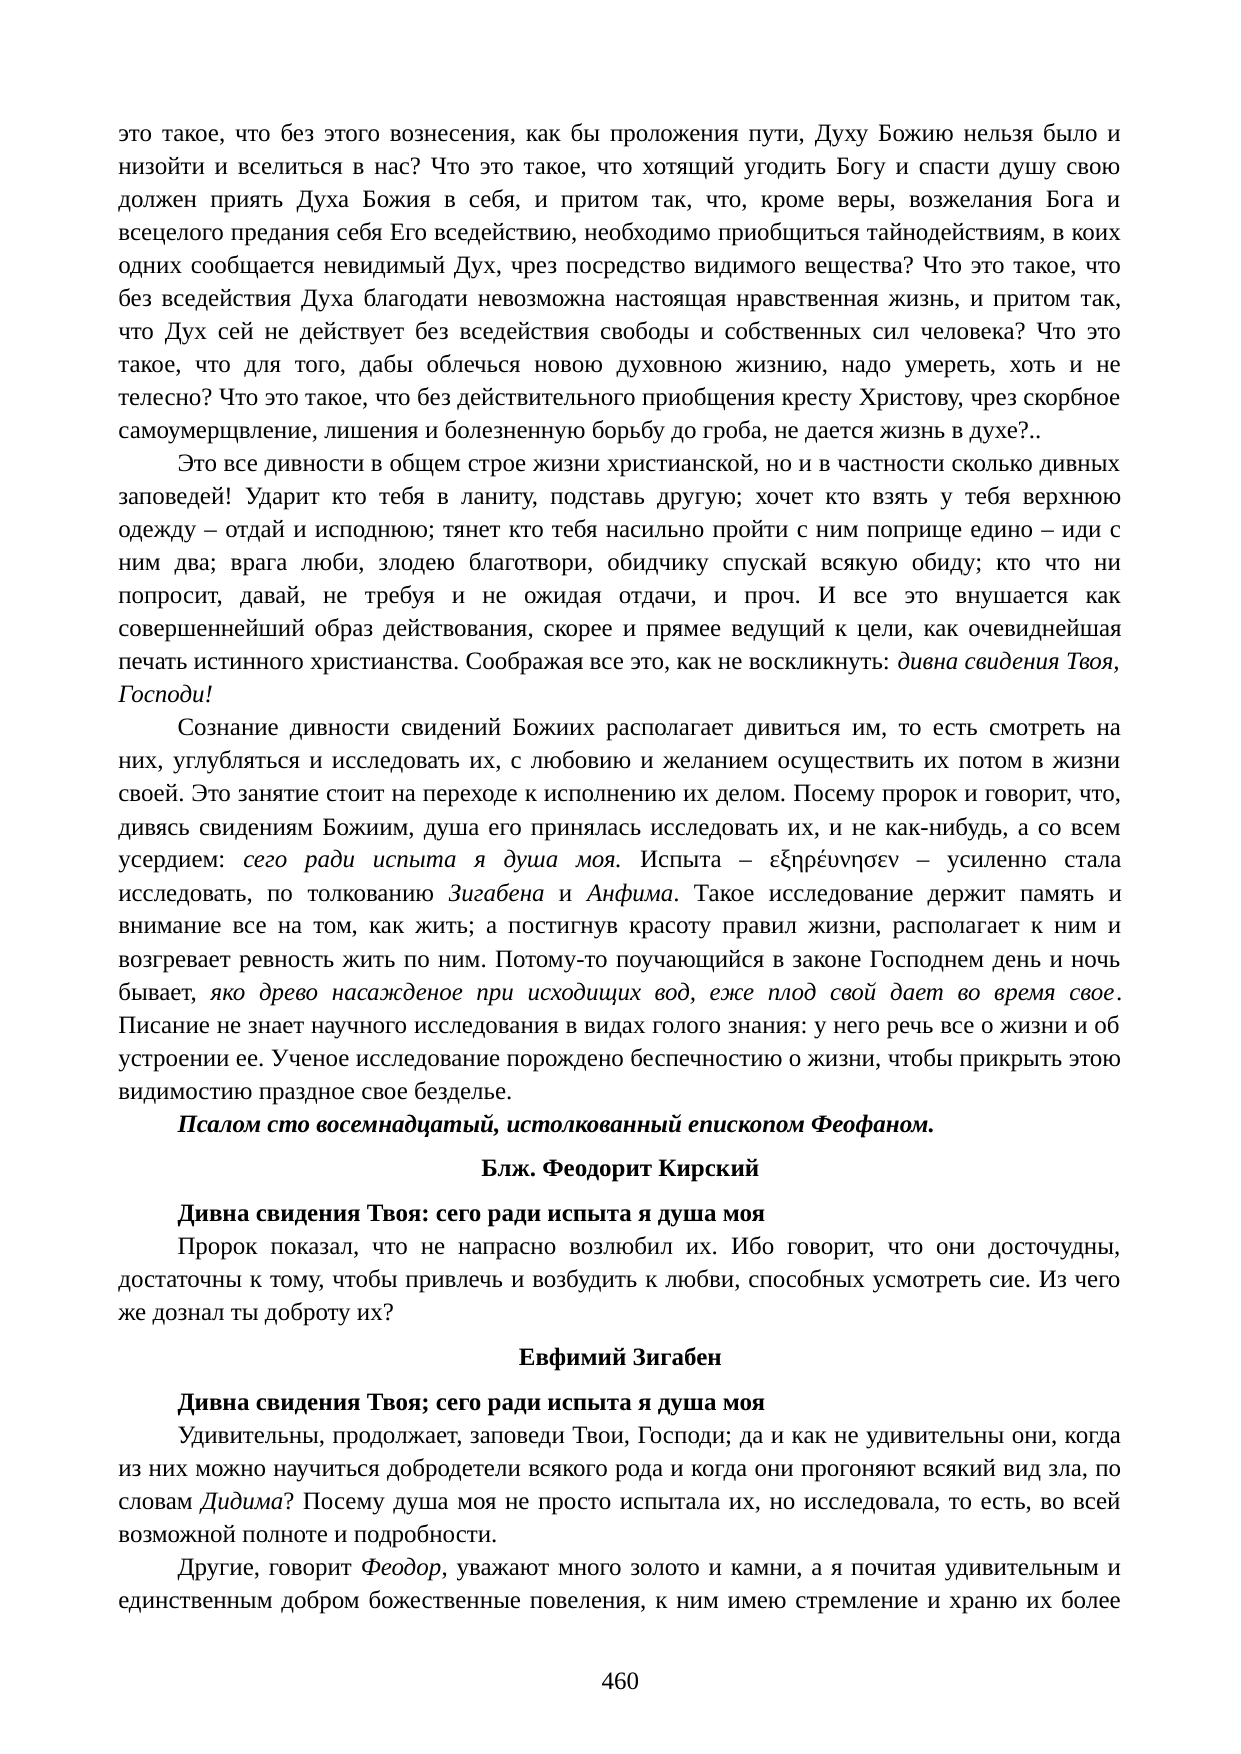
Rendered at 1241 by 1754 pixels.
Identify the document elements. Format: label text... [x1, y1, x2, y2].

text Другие, говорит Феодор, уважают много золото и камни, а я почитая удивительным и единственным добром божественные повеления, к ним имею стремление и храню их более [118, 1552, 1122, 1614]
text Удивительны, продолжает, заповеди Твои, Господи; да и как не удивительны они, когда из них можно научиться добродетели всякого рода и когда они прогоняют всякий вид зла, по словам Дидима? Посему душа моя не просто испытала их, но исследовала, то есть, во всей возможной полноте и подробности. [118, 1420, 1122, 1548]
text Дивна свидения Твоя: сего ради испыта я душа моя [118, 1198, 1122, 1227]
text это такое, что без этого вознесения, как бы проложения пути, Духу Божию нельзя было и низойти и вселиться в нас? Что это такое, что хотящий угодить Богу и спасти душу свою должен приять Духа Божия в себя, и притом так, что, кроме веры, возжелания Бога и всецелого предания себя Его вседействию, необходимо приобщиться тайнодействиям, в коих одних сообщается невидимый Дух, чрез посредство видимого вещества? Что это такое, что без вседействия Духа благодати невозможна настоящая нравственная жизнь, и притом так, что Дух сей не действует без вседействия свободы и собственных сил человека? Что это такое, что для того, дабы облечься новою духовною жизнию, надо умереть, хоть и не телесно? Что это такое, что без действительного приобщения кресту Христову, чрез скорбное самоумерщвление, лишения и болезненную борьбу до гроба, не дается жизнь в духе?.. [118, 118, 1122, 444]
text Сознание дивности свидений Божиих располагает дивиться им, то есть смотреть на них, углубляться и исследовать их, с любовию и желанием осуществить их потом в жизни своей. Это занятие стоит на переходе к исполнению их делом. Посему пророк и говорит, что, дивясь свидениям Божиим, душа его принялась исследовать их, и не как-нибудь, а со всем усердием: сего ради испыта я душа моя. Испыта – εξηρέυνησεν – усиленно стала исследовать, по толкованию Зигабена и Анфима. Такое исследование держит память и внимание все на том, как жить; а постигнув красоту правил жизни, располагает к ним и возгревает ревность жить по ним. Потому-то поучающийся в законе Господнем день и ночь бывает, яко древо насажденое при исходищих вод, еже плод свой дает во время свое. Писание не знает научного исследования в видах голого знания: у него речь все о жизни и об устроении ее. Ученое исследование порождено беспечностию о жизни, чтобы прикрыть этою видимостию праздное свое безделье. [118, 712, 1122, 1104]
text Псалом сто восемнадцатый, истолкованный епископом Феофаном. [118, 1109, 1122, 1137]
text Это все дивности в общем строе жизни христианской, но и в частности сколько дивных заповедей! Ударит кто тебя в ланиту, подставь другую; хочет кто взять у тебя верхнюю одежду – отдай и исподнюю; тянет кто тебя насильно пройти с ним поприще едино – иди с ним два; врага люби, злодею благотвори, обидчику спускай всякую обиду; кто что ни попросит, давай, не требуя и не ожидая отдачи, и проч. И все это внушается как совершеннейший образ действования, скорее и прямее ведущий к цели, как очевиднейшая печать истинного христианства. Соображая все это, как не воскликнуть: дивна свидения Твоя, Господи! [118, 448, 1122, 708]
text Пророк показал, что не напрасно возлюбил их. Ибо говорит, что они досточудны, достаточны к тому, чтобы привлечь и возбудить к любви, способных усмотреть сие. Из чего же дознал ты доброту их? [118, 1231, 1122, 1326]
subtitle Блж. Феодорит Кирский [118, 1153, 1122, 1182]
subtitle Евфимий Зигабен [118, 1342, 1122, 1371]
text Дивна свидения Твоя; сего ради испыта я душа моя [118, 1387, 1122, 1416]
